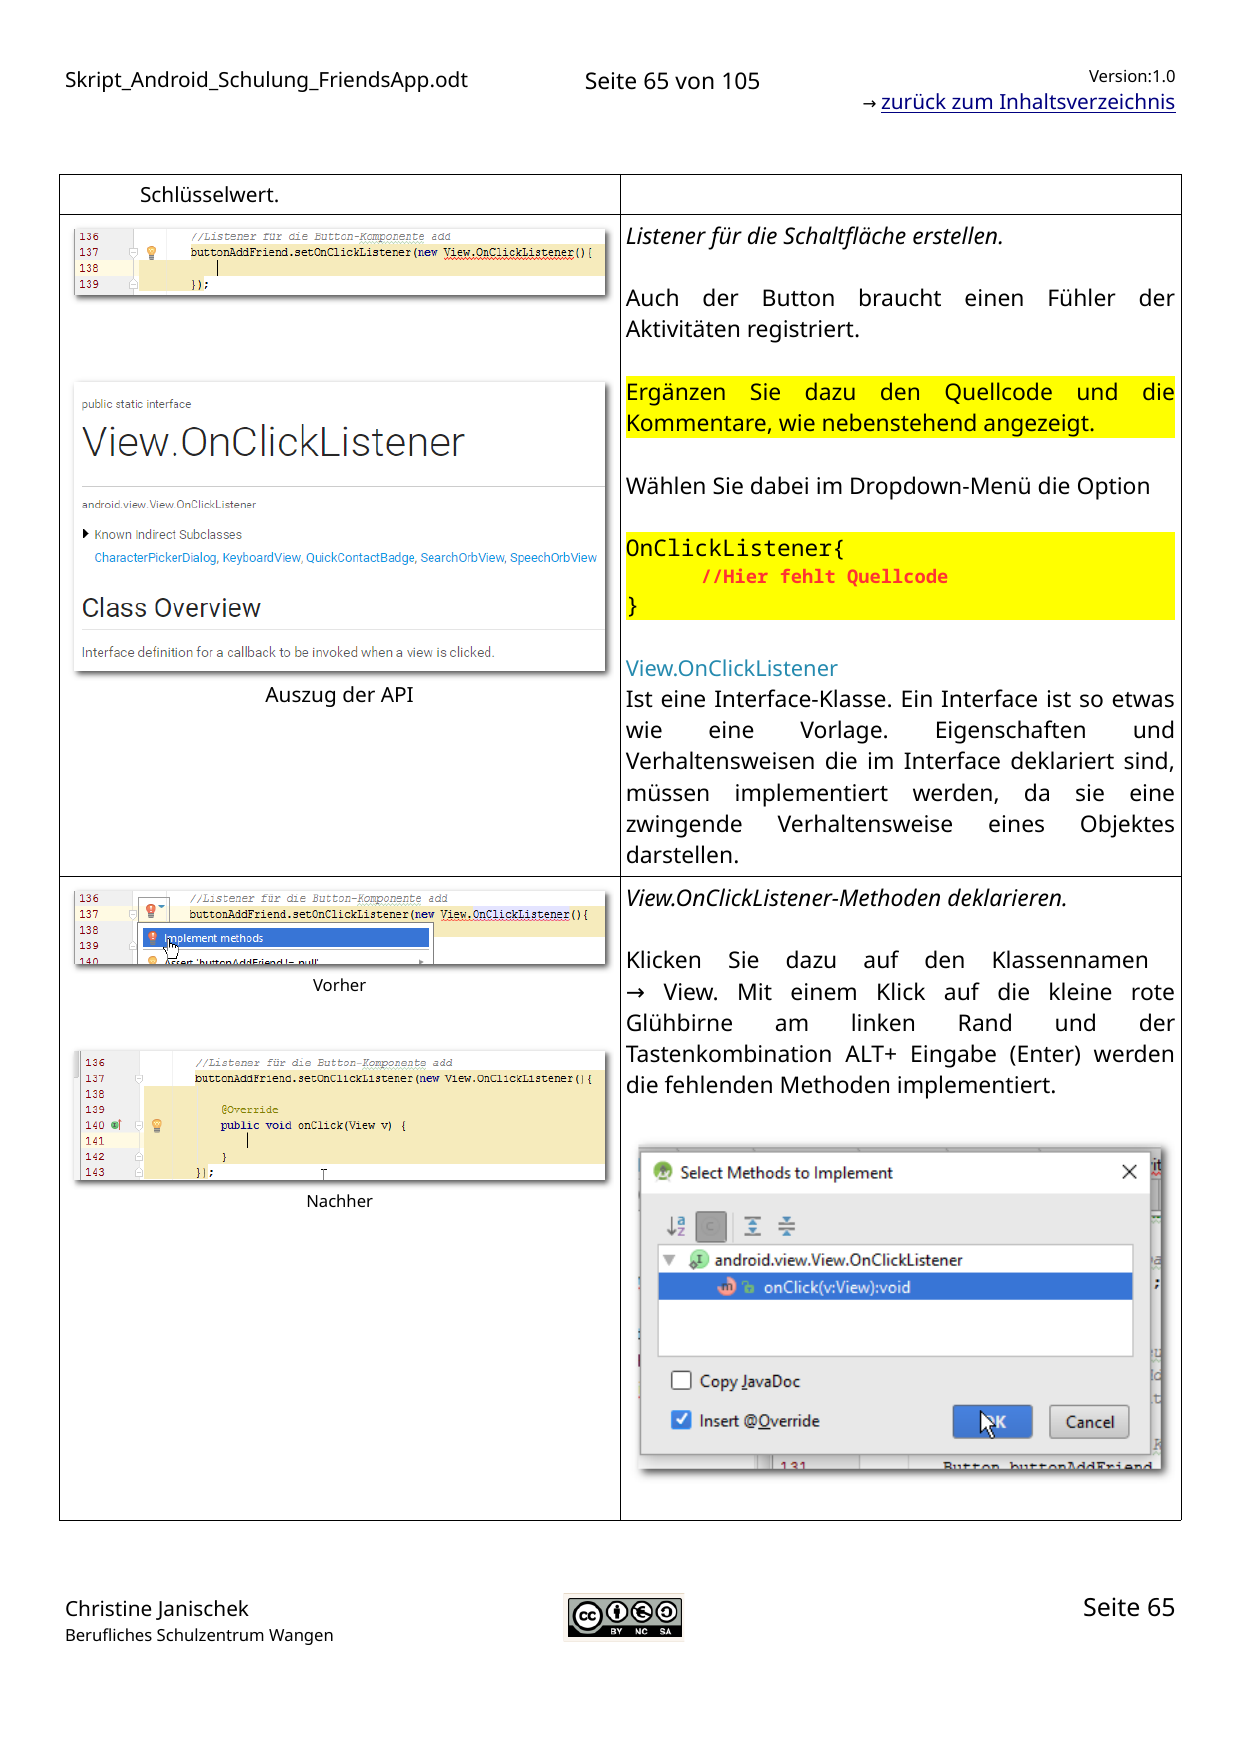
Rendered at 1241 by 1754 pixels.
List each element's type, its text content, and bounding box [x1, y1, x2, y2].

picture [64, 881, 615, 974]
table_cell [621, 175, 1181, 214]
picture [563, 1592, 685, 1642]
table_cell [60, 877, 620, 973]
table_cell Schlüsselwert. [60, 175, 620, 214]
picture [625, 1131, 1176, 1484]
picture [64, 372, 615, 681]
table_cell Auszug der API [60, 215, 620, 876]
table_cell View.OnClickListener-Methoden deklarieren. Klicken Sie dazu auf den Klassennamen → View. Mit einem Klick auf die kleine rote Glühbirne am linken Rand und der Tastenkombination ALT+ Eingabe (Enter) werden die fehlenden Methoden implementiert. [621, 877, 1181, 1520]
picture [64, 219, 615, 305]
table_cell Vorher Nachher [60, 974, 620, 1520]
table_cell Listener für die Schaltfläche erstellen. Auch der Button braucht einen Fühler der Aktivitäten registriert. Ergänzen Sie dazu den Quellcode und die Kommentare, wie nebenstehend angezeigt. Wählen Sie dabei im Dropdown-Menü die Option OnClickListener{ //Hier fehlt Quellcode } View.OnClickListener Ist eine Interface-Klasse. Ein Interface ist so etwas wie eine Vorlage. Eigenschaften und Verhaltensweisen die im Interface deklariert sind, müssen implementiert werden, da sie eine zwingende Verhaltensweise eines Objektes darstellen. [621, 215, 1181, 876]
picture [64, 1041, 615, 1190]
